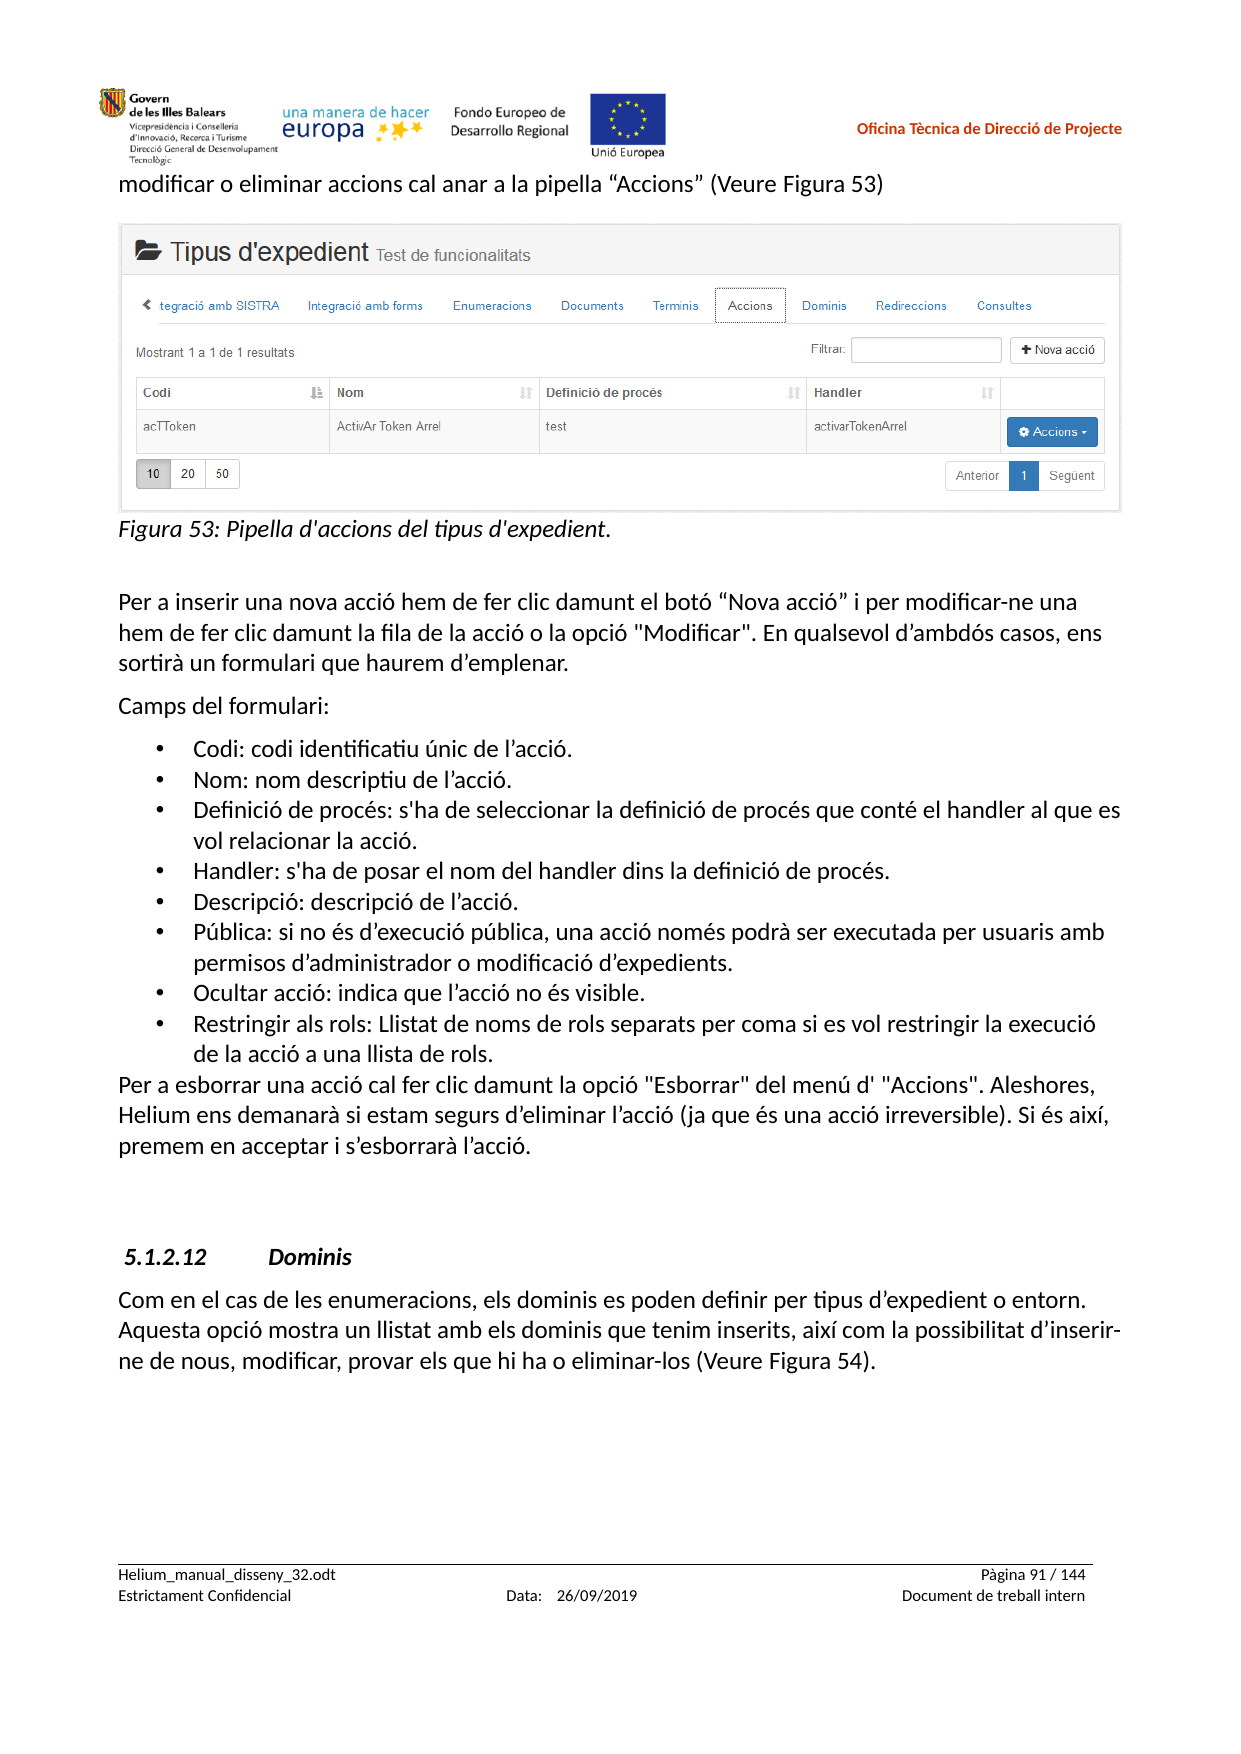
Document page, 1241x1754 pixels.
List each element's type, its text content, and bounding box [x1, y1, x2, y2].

list Descripció: descripció de l’acció. [156, 886, 1122, 916]
picture [99, 87, 668, 166]
subtitle Dominis [118, 1241, 1122, 1271]
list Pública: si no és d’execució pública, una acció només podrà ser executada per usuaris amb permisos d’administrador o modificació d’expedients. [156, 916, 1122, 977]
picture [118, 223, 1123, 513]
list Codi: codi identificatiu únic de l’acció. [156, 733, 1122, 764]
list Restringir als rols: Llistat de noms de rols separats per coma si es vol restringir la execució de la acció a una llista de rols. [156, 1008, 1122, 1069]
list Definició de procés: s'ha de seleccionar la definició de procés que conté el handler al que es vol relacionar la acció. [156, 794, 1122, 855]
list Nom: nom descriptiu de l’acció. [156, 764, 1122, 794]
list Handler: s'ha de posar el nom del handler dins la definició de procés. [156, 855, 1122, 886]
text modificar o eliminar accions cal anar a la pipella “Accions” (Veure Figura 53) [118, 168, 1122, 198]
text Figura 53: Pipella d'accions del tipus d'expedient. [118, 513, 1122, 543]
text Camps del formulari: [118, 690, 1122, 721]
text Per a inserir una nova acció hem de fer clic damunt el botó “Nova acció” i per modificar-ne una hem de fer clic damunt la fila de la acció o la opció "Modificar". En qualsevol d’ambdós casos, ens sortirà un formulari que haurem d’emplenar. [118, 586, 1122, 678]
list Ocultar acció: indica que l’acció no és visible. [156, 977, 1122, 1008]
text Per a esborrar una acció cal fer clic damunt la opció "Esborrar" del menú d' "Accions". Aleshores, Helium ens demanarà si estam segurs d’eliminar l’acció (ja que és una acció irreversible). Si és així, premem en acceptar i s’esborrarà l’acció. [118, 1069, 1122, 1161]
text Com en el cas de les enumeracions, els dominis es poden definir per tipus d’expedient o entorn. Aquesta opció mostra un llistat amb els dominis que tenim inserits, així com la possibilitat d’inserir-ne de nous, modificar, provar els que hi ha o eliminar-los (Veure Figura 54). [118, 1284, 1122, 1376]
